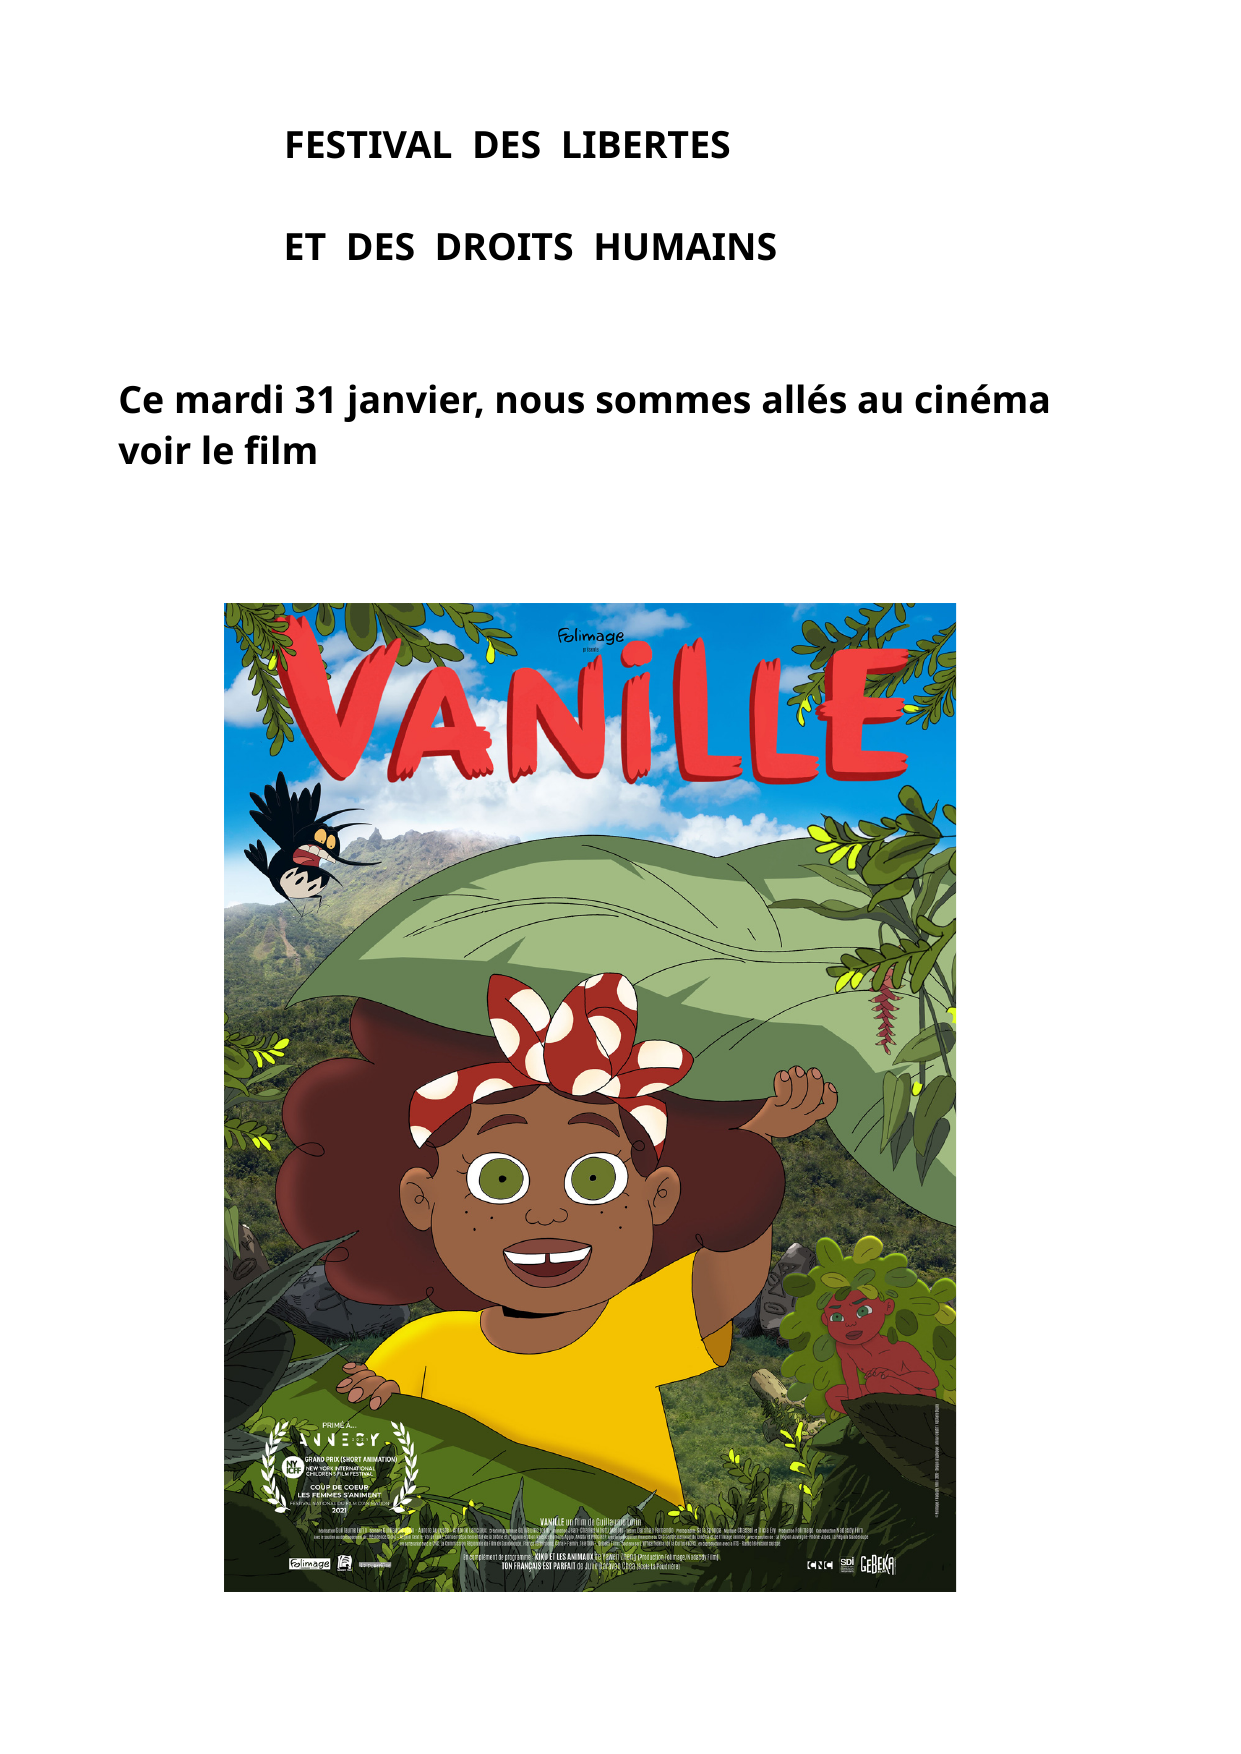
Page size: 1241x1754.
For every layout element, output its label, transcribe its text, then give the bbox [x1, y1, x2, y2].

text Ce mardi 31 janvier, nous sommes allés au cinéma voir le film [118, 373, 1122, 475]
picture [923, 719, 928, 729]
picture [588, 603, 790, 667]
text FESTIVAL DES LIBERTES [118, 118, 1122, 169]
picture [494, 612, 505, 624]
picture [750, 603, 957, 784]
picture [785, 603, 817, 621]
picture [470, 648, 480, 653]
picture [944, 805, 957, 823]
text ET DES DROITS HUMAINS [118, 220, 1122, 271]
picture [517, 603, 594, 639]
picture [224, 603, 957, 1592]
picture [658, 634, 678, 650]
